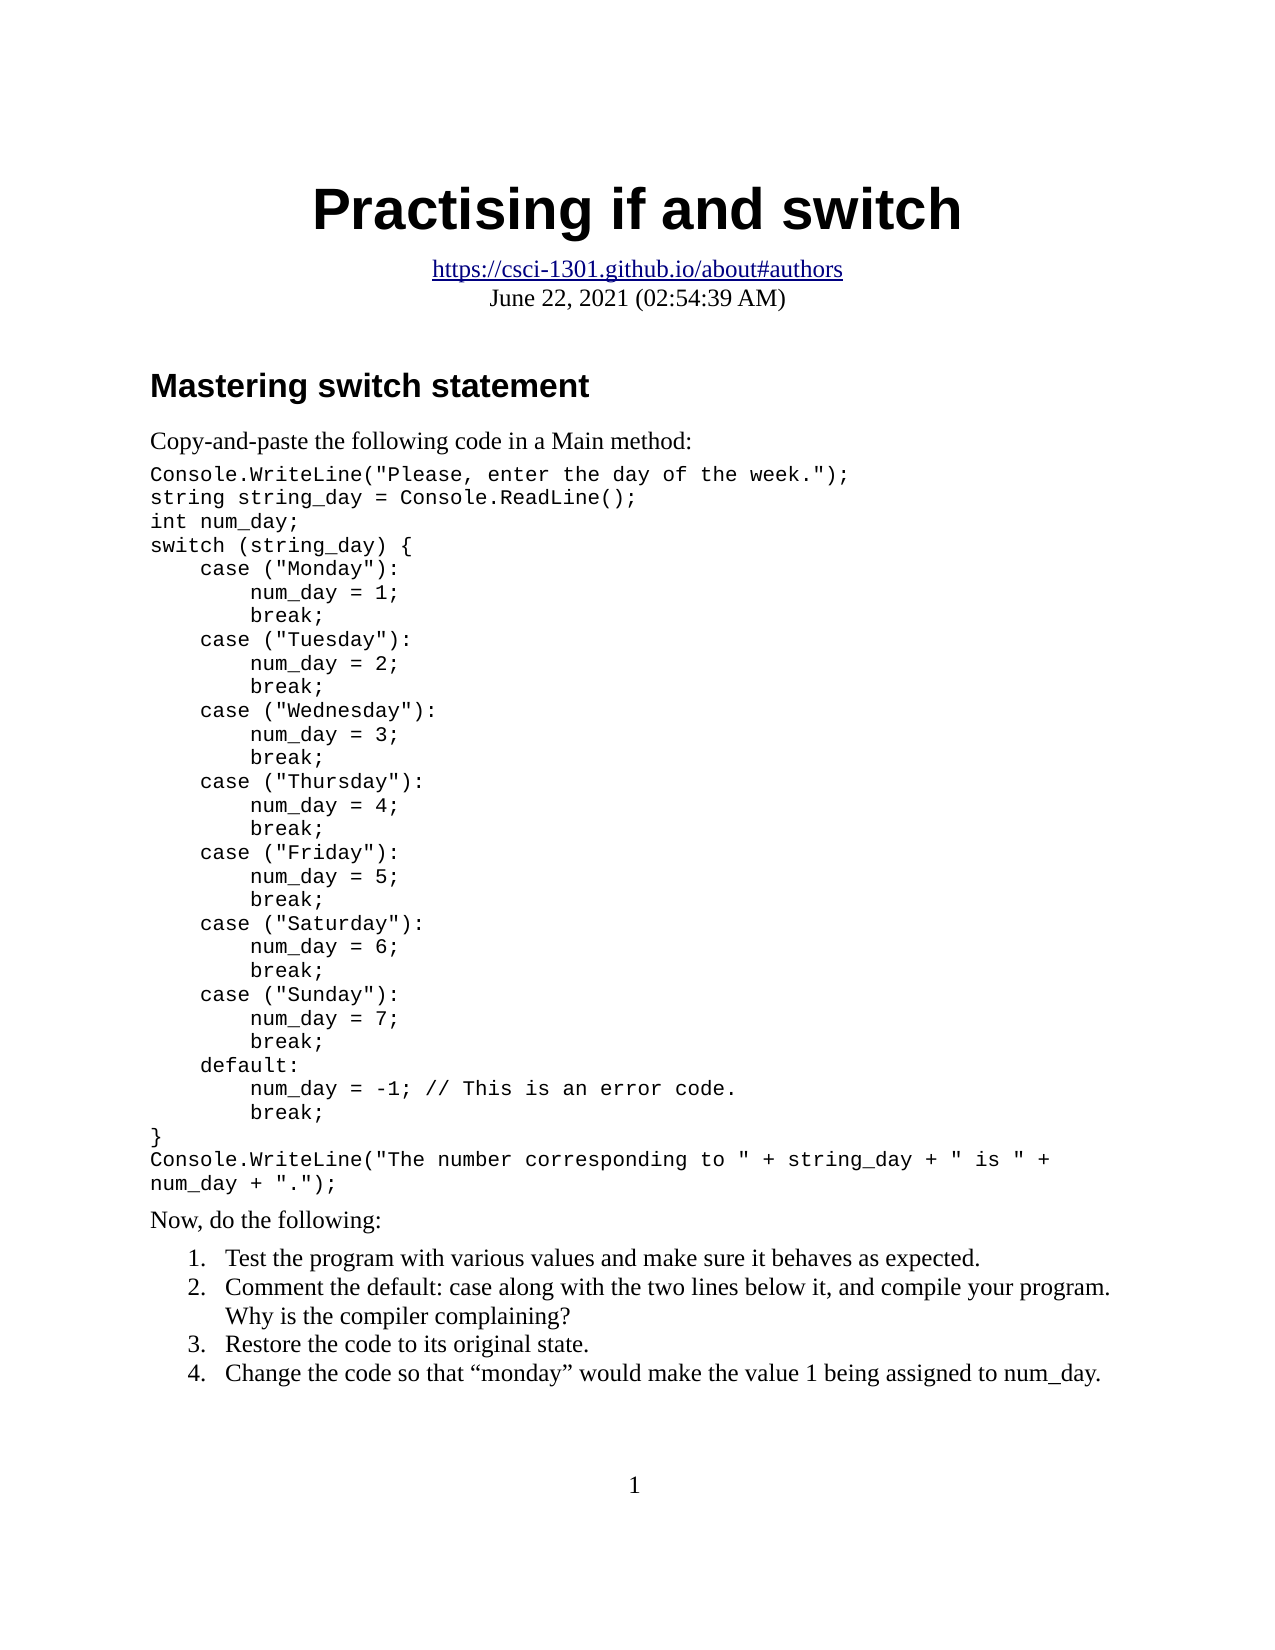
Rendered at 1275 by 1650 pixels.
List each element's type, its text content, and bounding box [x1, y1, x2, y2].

text June 22, 2021 (02:54:39 AM) [150, 283, 1125, 312]
text break; [150, 1102, 1125, 1126]
text } [150, 1126, 1125, 1149]
text default: [150, 1055, 1125, 1078]
text break; [150, 889, 1125, 913]
list Comment the default: case along with the two lines below it, and compile your program. Why is the compiler complaining? [187, 1272, 1125, 1329]
text https://csci-1301.github.io/about#authors [150, 254, 1125, 283]
text break; [150, 1031, 1125, 1055]
text num_day = 2; [150, 653, 1125, 676]
text num_day = 5; [150, 866, 1125, 889]
text num_day = 4; [150, 795, 1125, 818]
text Console.WriteLine("Please, enter the day of the week."); [150, 464, 1125, 487]
text num_day = -1; // This is an error code. [150, 1078, 1125, 1102]
text Console.WriteLine("The number corresponding to " + string_day + " is " + num_day + "."); [150, 1149, 1125, 1197]
text num_day = 3; [150, 724, 1125, 747]
text break; [150, 676, 1125, 700]
text case ("Wednesday"): [150, 700, 1125, 724]
title Practising if and switch [150, 175, 1125, 242]
list Restore the code to its original state. [187, 1329, 1125, 1358]
text case ("Saturday"): [150, 913, 1125, 937]
text break; [150, 818, 1125, 842]
text string string_day = Console.ReadLine(); [150, 487, 1125, 511]
text case ("Thursday"): [150, 771, 1125, 795]
text int num_day; [150, 511, 1125, 534]
text case ("Monday"): [150, 558, 1125, 582]
text num_day = 6; [150, 937, 1125, 960]
text switch (string_day) { [150, 534, 1125, 558]
list Test the program with various values and make sure it behaves as expected. [187, 1243, 1125, 1272]
text num_day = 1; [150, 582, 1125, 606]
text Now, do the following: [150, 1206, 1125, 1234]
text break; [150, 960, 1125, 984]
text break; [150, 747, 1125, 771]
list Change the code so that “monday” would make the value 1 being assigned to num_day. [187, 1358, 1125, 1387]
text Copy-and-paste the following code in a Main method: [150, 426, 1125, 455]
text case ("Friday"): [150, 842, 1125, 866]
text case ("Tuesday"): [150, 629, 1125, 653]
text case ("Sunday"): [150, 984, 1125, 1007]
text num_day = 7; [150, 1007, 1125, 1031]
subtitle Mastering switch statement [150, 366, 1125, 404]
text break; [150, 606, 1125, 629]
